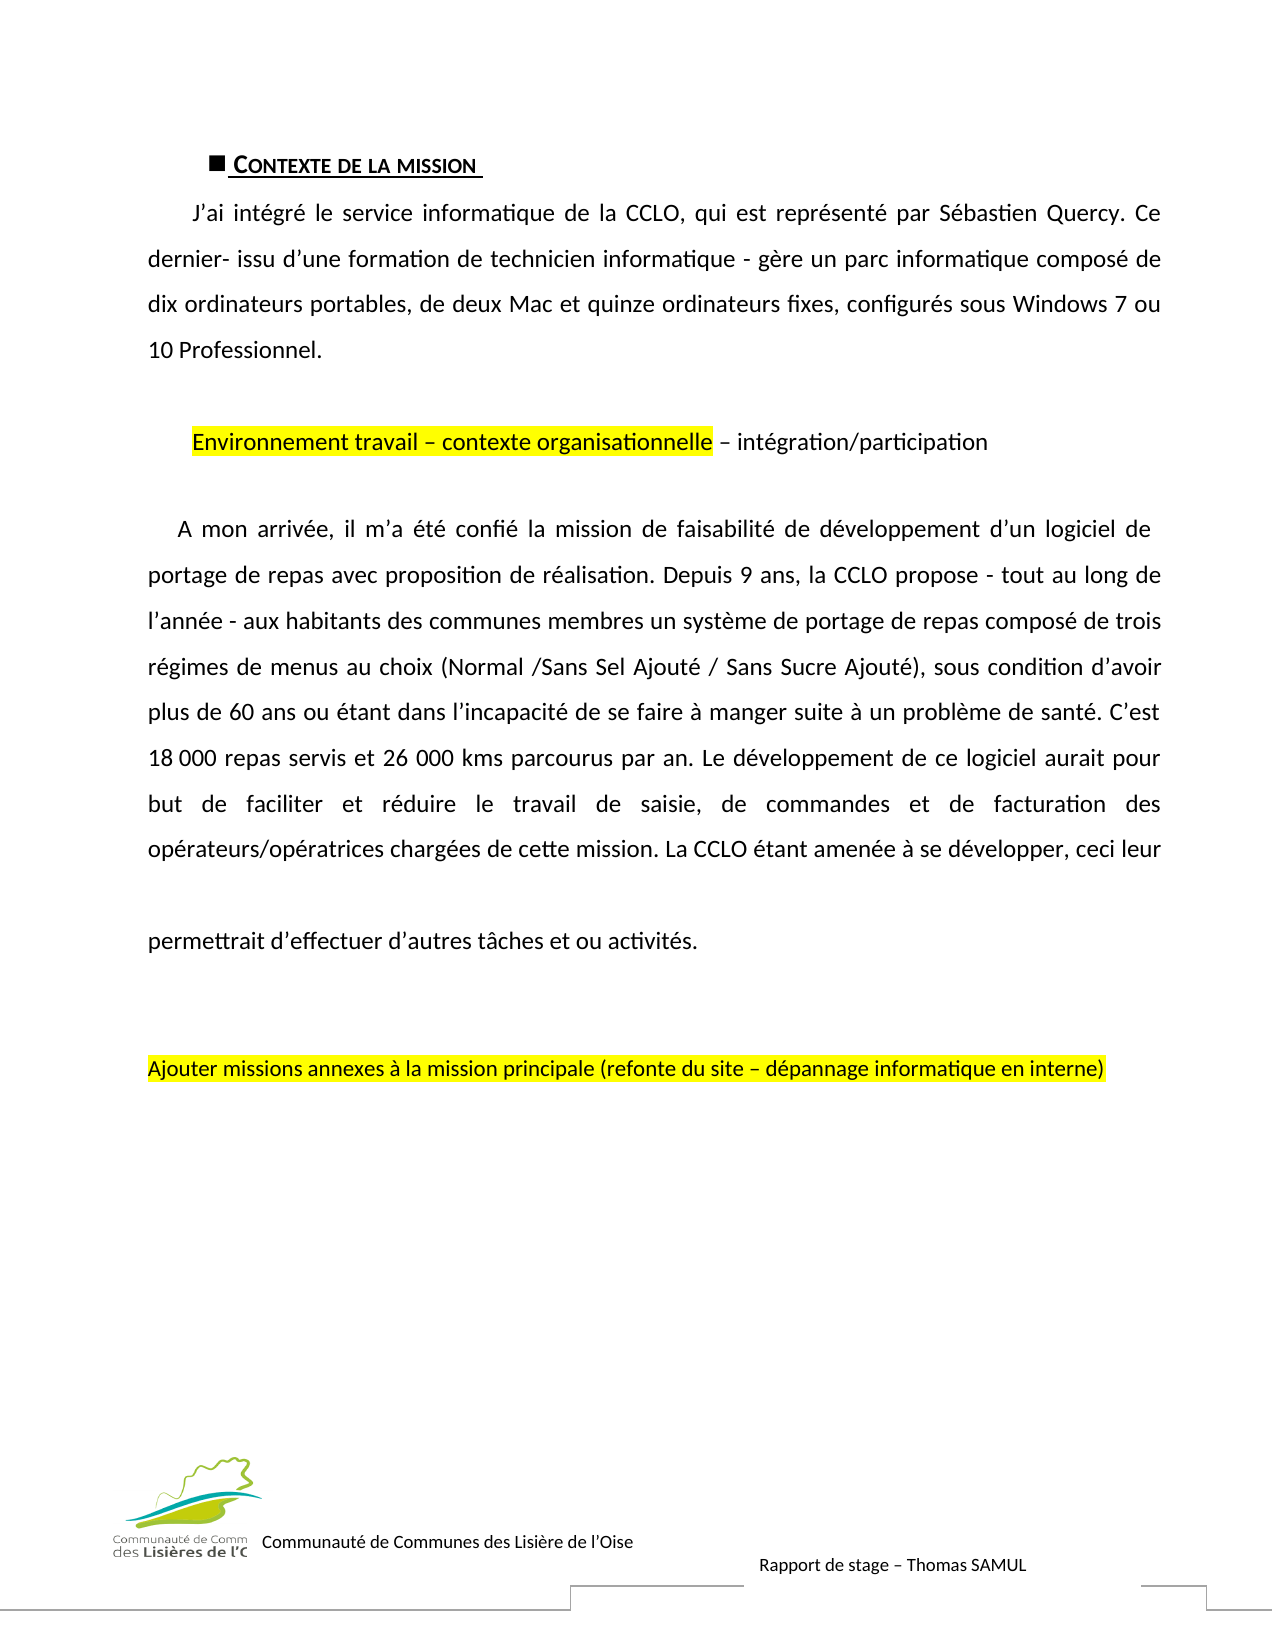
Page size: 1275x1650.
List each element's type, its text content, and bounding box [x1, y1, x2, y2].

text A mon arrivée, il m’a été confié la mission de faisabilité de développement d’un logiciel de portage de repas avec proposition de réalisation. Depuis 9 ans, la CCLO propose - tout au long de l’année - aux habitants des communes membres un système de portage de repas composé de trois régimes de menus au choix (Normal /Sans Sel Ajouté / Sans Sucre Ajouté), sous condition d’avoir plus de 60 ans ou étant dans l’incapacité de se faire à manger suite à un problème de santé. C’est 18 000 repas servis et 26 000 kms parcourus par an. Le développement de ce logiciel aurait pour but de faciliter et réduire le travail de saisie, de commandes et de facturation des opérateurs/opératrices chargées de cette mission. La CCLO étant amenée à se développer, ceci leur permettrait d’effectuer d’autres tâches et ou activités. [148, 513, 1163, 956]
text J’ai intégré le service informatique de la CCLO, qui est représenté par Sébastien Quercy. Ce dernier- issu d’une formation de technicien informatique - gère un parc informatique composé de dix ordinateurs portables, de deux Mac et quinze ordinateurs fixes, configurés sous Windows 7 ou 10 Professionnel. [148, 197, 1163, 365]
text Environnement travail – contexte organisationnelle – intégration/participation [148, 426, 1163, 456]
text Ajouter missions annexes à la mission principale (refonte du site – dépannage informatique en interne) [148, 1054, 1163, 1082]
subtitle  Contexte de la mission [207, 148, 1163, 181]
